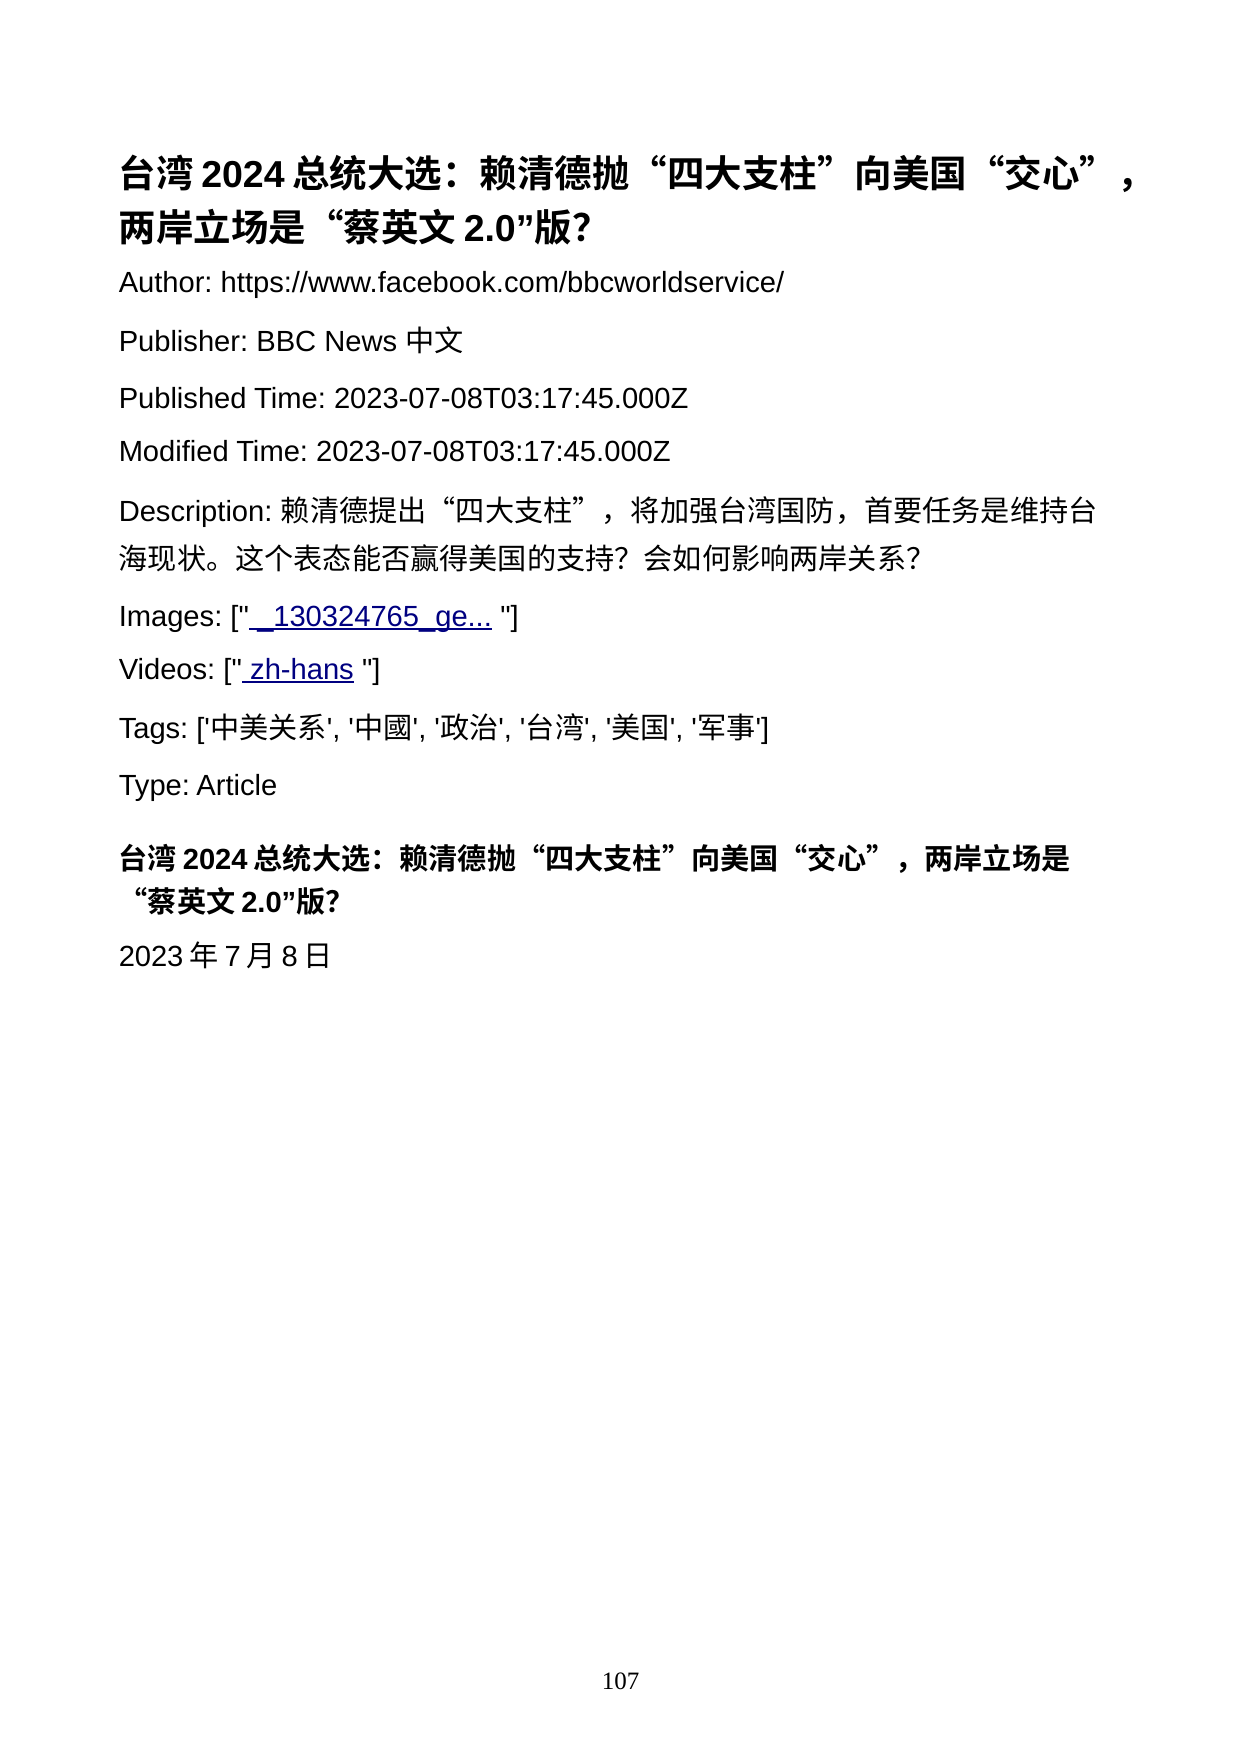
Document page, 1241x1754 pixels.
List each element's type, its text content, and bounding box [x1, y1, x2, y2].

text Published Time: 2023-07-08T03:17:45.000Z [118, 381, 1122, 414]
text Images: [" _130324765_ge... "] [118, 599, 1122, 632]
text Tags: ['中美关系', '中國', '政治', '台湾', '美国', '军事'] [118, 705, 1122, 747]
subtitle 台湾2024总统大选：赖清德抛“四大支柱”向美国“交心”，两岸立场是“蔡英文2.0”版？ [118, 836, 1122, 920]
text Author: https://www.facebook.com/bbcworldservice/ [118, 264, 1122, 298]
text 2023年7月8日 [118, 933, 1122, 1574]
subtitle 台湾2024总统大选：赖清德抛“四大支柱”向美国“交心”，两岸立场是“蔡英文2.0”版？ [118, 143, 1122, 252]
text Modified Time: 2023-07-08T03:17:45.000Z [118, 434, 1122, 467]
text Type: Article [118, 768, 1122, 802]
text Description: 赖清德提出“四大支柱”，将加强台湾国防，首要任务是维持台海现状。这个表态能否赢得美国的支持？会如何影响两岸关系？ [118, 487, 1122, 578]
text Videos: [" zh-hans "] [118, 652, 1122, 685]
text Publisher: BBC News 中文 [118, 318, 1122, 360]
